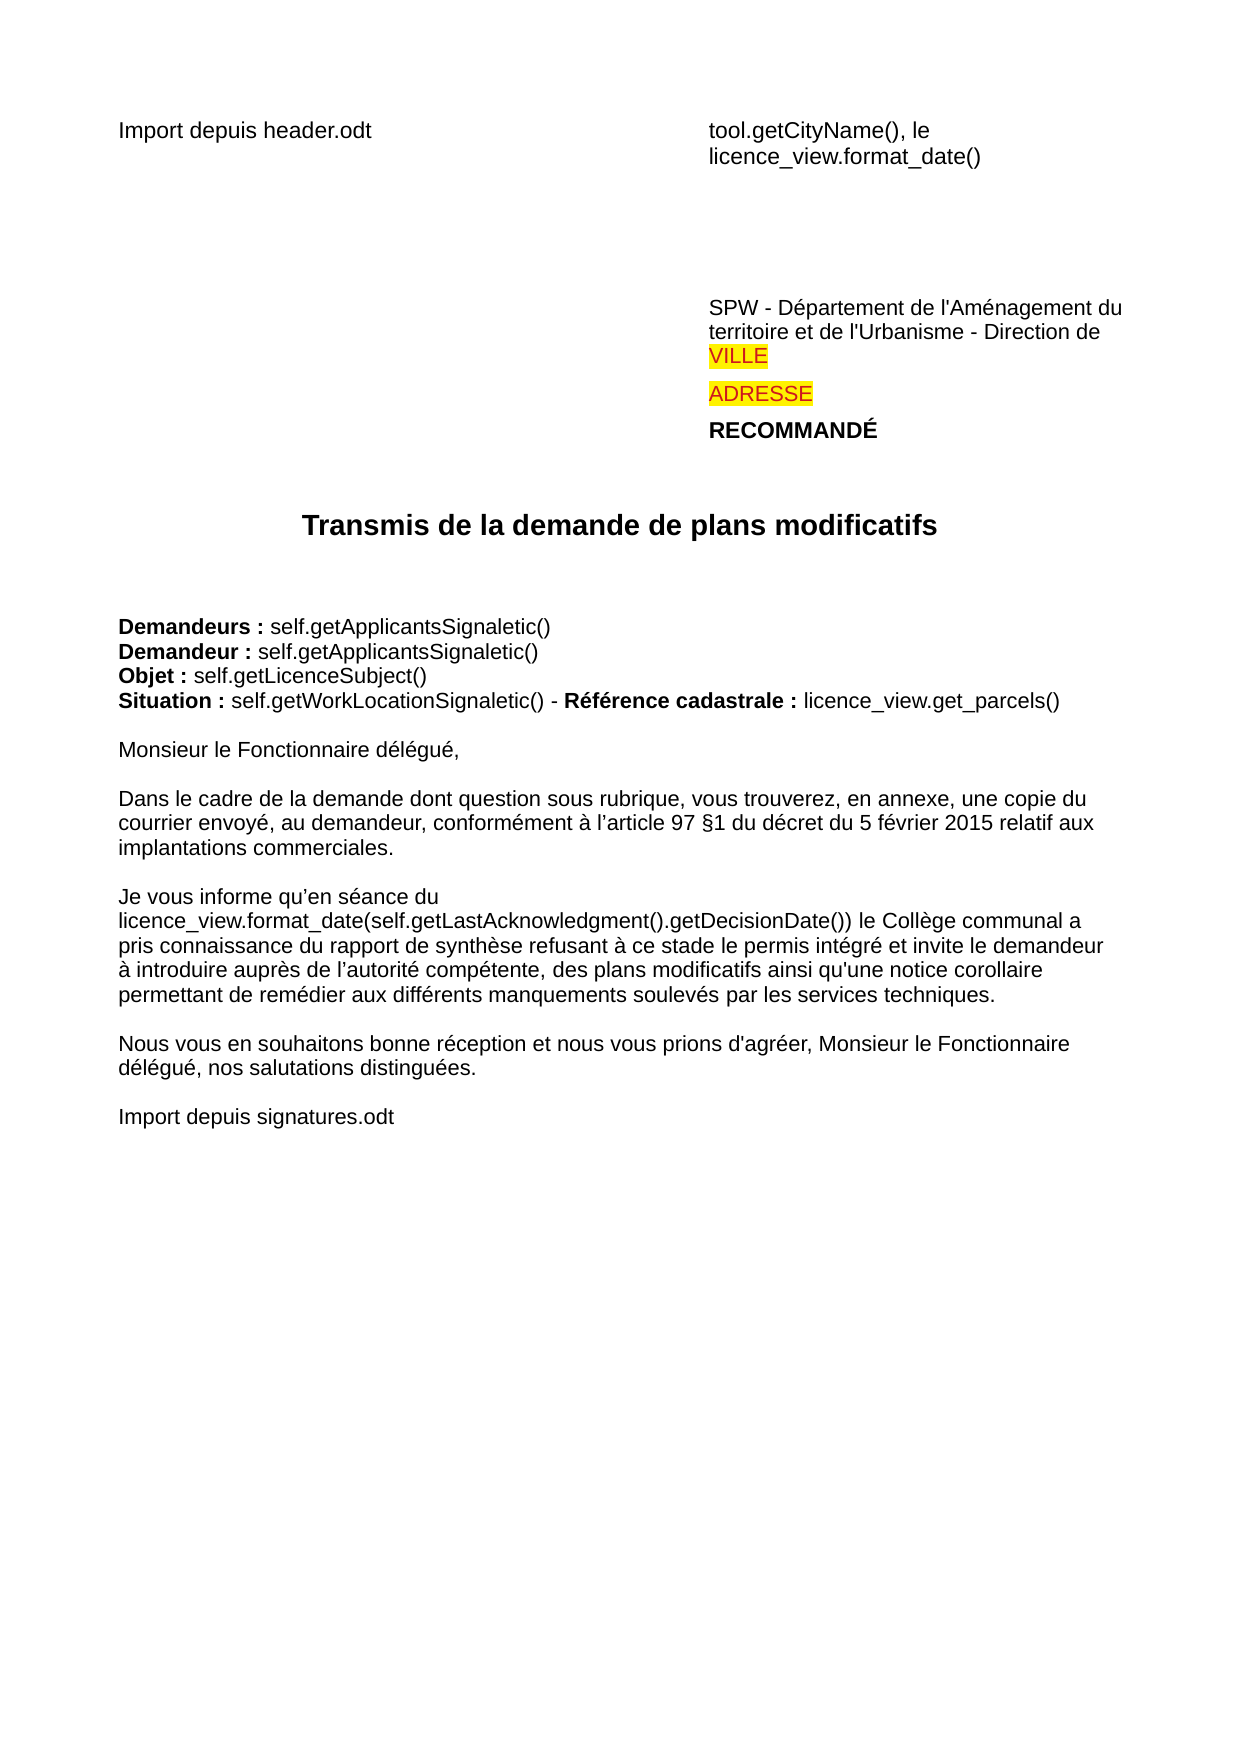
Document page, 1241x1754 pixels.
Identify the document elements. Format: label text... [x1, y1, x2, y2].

text Situation : self.getWorkLocationSignaletic() - Référence cadastrale : licence_view.get_parcels() [118, 688, 1122, 713]
text Je vous informe qu’en séance du licence_view.format_date(self.getLastAcknowledgment().getDecisionDate()) le Collège communal a pris connaissance du rapport de synthèse refusant à ce stade le permis intégré et invite le demandeur à introduire auprès de l’autorité compétente, des plans modificatifs ainsi qu'une notice corollaire permettant de remédier aux différents manquements soulevés par les services techniques. [118, 884, 1122, 1007]
text Objet : self.getLicenceSubject() [118, 664, 1122, 688]
text Monsieur le Fonctionnaire délégué, [118, 737, 1122, 762]
table_header Import depuis header.odt [118, 118, 708, 444]
title Transmis de la demande de plans modificatifs [118, 509, 1122, 542]
table_header tool.getCityName(), le licence_view.format_date() SPW - Département de l'Aménagement du territoire et de l'Urbanisme - Direction de VILLE ADRESSE RECOMMANDÉ [709, 118, 1128, 444]
text Dans le cadre de la demande dont question sous rubrique, vous trouverez, en annexe, une copie du courrier envoyé, au demandeur, conformément à l’article 97 §1 du décret du 5 février 2015 relatif aux implantations commerciales. [118, 786, 1122, 860]
text Nous vous en souhaitons bonne réception et nous vous prions d'agréer, Monsieur le Fonctionnaire délégué, nos salutations distinguées. [118, 1031, 1122, 1080]
text Demandeur : self.getApplicantsSignaletic() [118, 639, 1122, 664]
text Import depuis signatures.odt [118, 1104, 1122, 1129]
text Demandeurs : self.getApplicantsSignaletic() [118, 615, 1122, 639]
